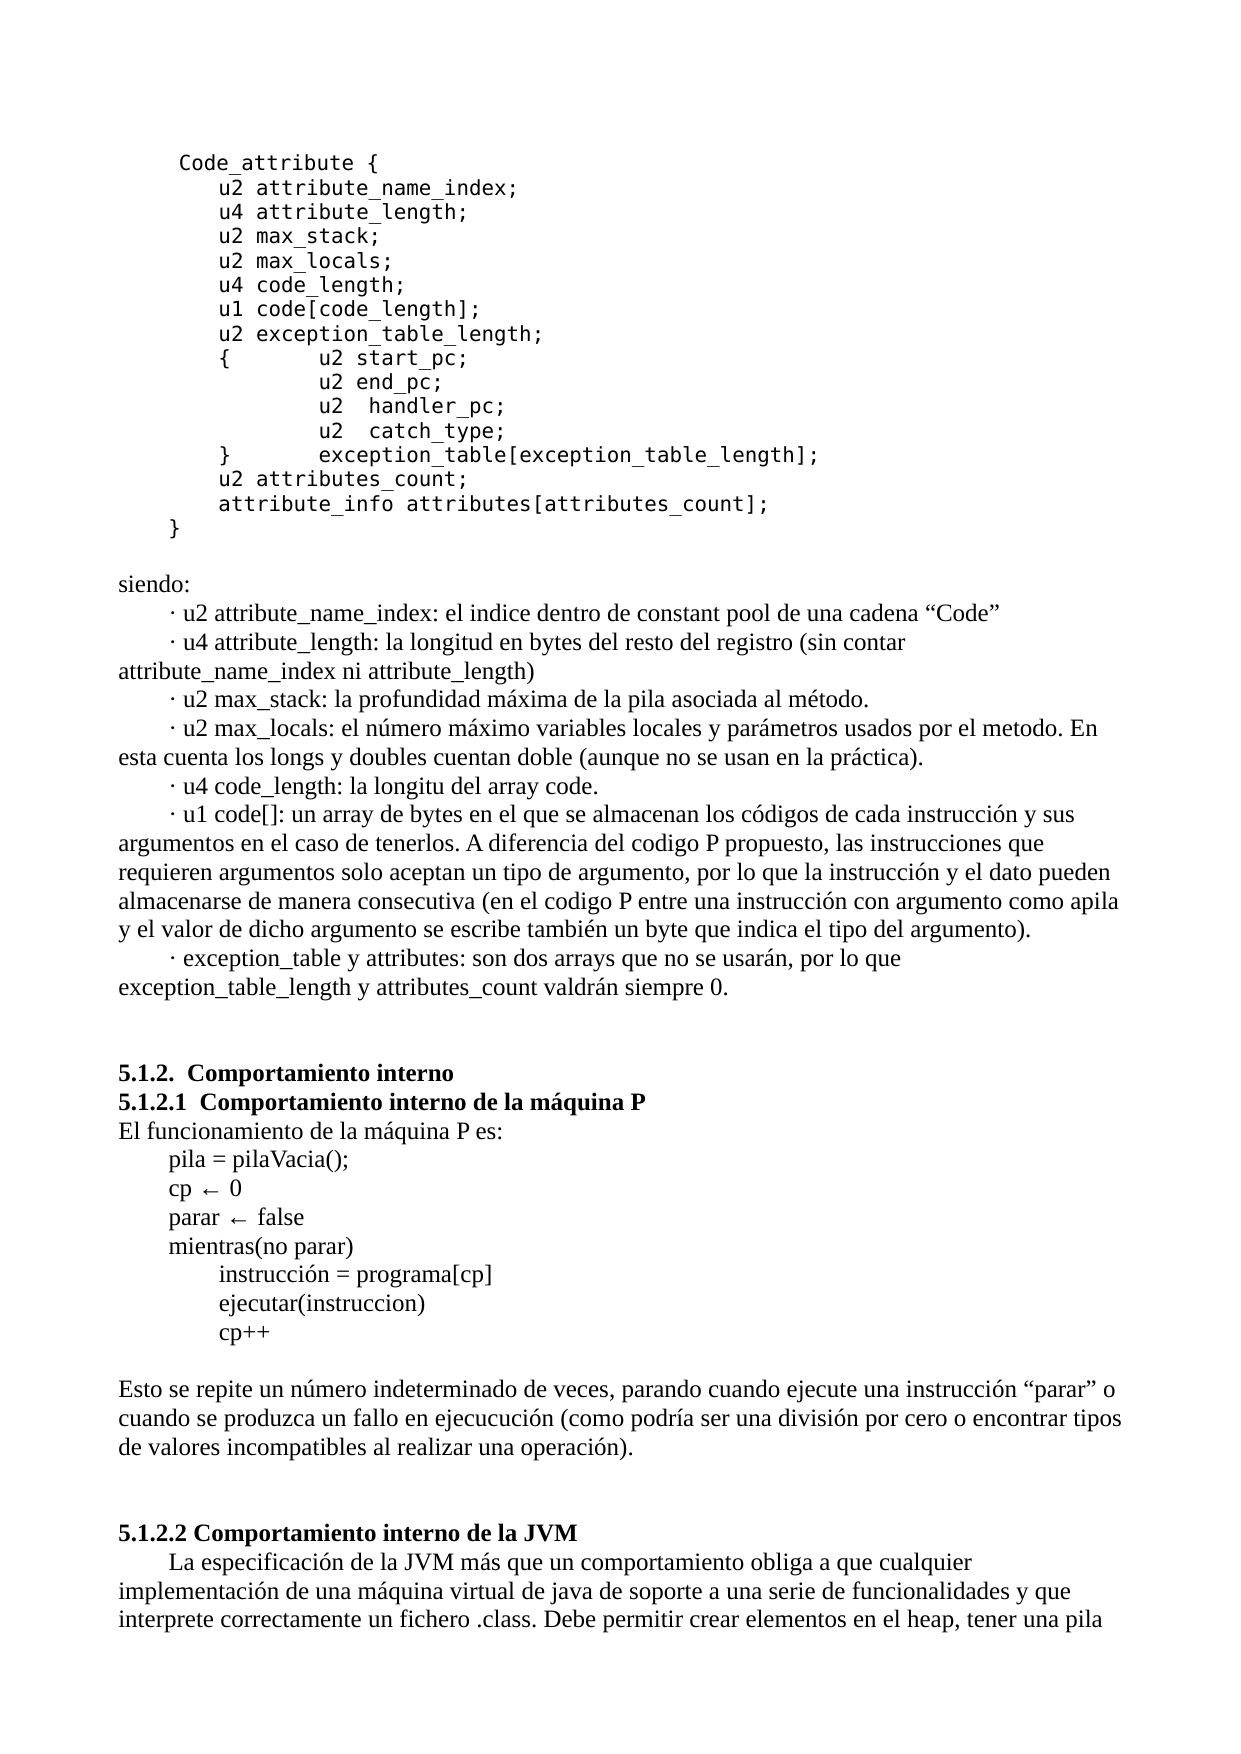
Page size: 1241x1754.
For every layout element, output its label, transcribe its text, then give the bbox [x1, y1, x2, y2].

text ejecutar(instruccion) [118, 1288, 1122, 1317]
text 5.1.2.1 Comportamiento interno de la máquina P [118, 1087, 1122, 1116]
text mientras(no parar) [118, 1231, 1122, 1259]
text u2 handler_pc; [118, 394, 1122, 419]
text attribute_info attributes[attributes_count]; [118, 492, 1122, 516]
text u2 end_pc; [118, 370, 1122, 394]
text cp ← 0 [118, 1173, 1122, 1202]
text · u4 attribute_length: la longitud en bytes del resto del registro (sin contar attribute_name_index ni attribute_length) [118, 627, 1122, 684]
text siendo: [118, 569, 1122, 598]
text pila = pilaVacia(); [118, 1144, 1122, 1173]
text 5.1.2.2 Comportamiento interno de la JVM [118, 1518, 1122, 1547]
text } [118, 516, 1122, 540]
text { u2 start_pc; [118, 346, 1122, 370]
text u2 attribute_name_index; [118, 176, 1122, 200]
text Code_attribute { [118, 147, 1122, 176]
text El funcionamiento de la máquina P es: [118, 1116, 1122, 1144]
text u2 max_locals; [118, 249, 1122, 273]
text u2 exception_table_length; [118, 322, 1122, 346]
text instrucción = programa[cp] [118, 1259, 1122, 1288]
text 5.1.2. Comportamiento interno [118, 1058, 1122, 1087]
text u4 attribute_length; [118, 200, 1122, 224]
text · u2 max_stack: la profundidad máxima de la pila asociada al método. [118, 684, 1122, 713]
text u4 code_length; [118, 273, 1122, 297]
text La especificación de la JVM más que un comportamiento obliga a que cualquier implementación de una máquina virtual de java de soporte a una serie de funcionalidades y que interprete correctamente un fichero .class. Debe permitir crear elementos en el heap, tener una pila [118, 1547, 1122, 1633]
text u1 code[code_length]; [118, 297, 1122, 322]
text cp++ [118, 1317, 1122, 1346]
text u2 catch_type; [118, 419, 1122, 443]
text u2 attributes_count; [118, 467, 1122, 492]
text · u2 max_locals: el número máximo variables locales y parámetros usados por el metodo. En esta cuenta los longs y doubles cuentan doble (aunque no se usan en la práctica). [118, 713, 1122, 771]
text u2 max_stack; [118, 224, 1122, 249]
text parar ← false [118, 1202, 1122, 1231]
text · u2 attribute_name_index: el indice dentro de constant pool de una cadena “Code” [118, 598, 1122, 627]
text } exception_table[exception_table_length]; [118, 443, 1122, 467]
text · exception_table y attributes: son dos arrays que no se usarán, por lo que exception_table_length y attributes_count valdrán siempre 0. [118, 943, 1122, 1001]
text Esto se repite un número indeterminado de veces, parando cuando ejecute una instrucción “parar” o cuando se produzca un fallo en ejecucución (como podría ser una división por cero o encontrar tipos de valores incompatibles al realizar una operación). [118, 1374, 1122, 1461]
text · u4 code_length: la longitu del array code. [118, 771, 1122, 799]
text · u1 code[]: un array de bytes en el que se almacenan los códigos de cada instrucción y sus argumentos en el caso de tenerlos. A diferencia del codigo P propuesto, las instrucciones que requieren argumentos solo aceptan un tipo de argumento, por lo que la instrucción y el dato pueden almacenarse de manera consecutiva (en el codigo P entre una instrucción con argumento como apila y el valor de dicho argumento se escribe también un byte que indica el tipo del argumento). [118, 799, 1122, 943]
